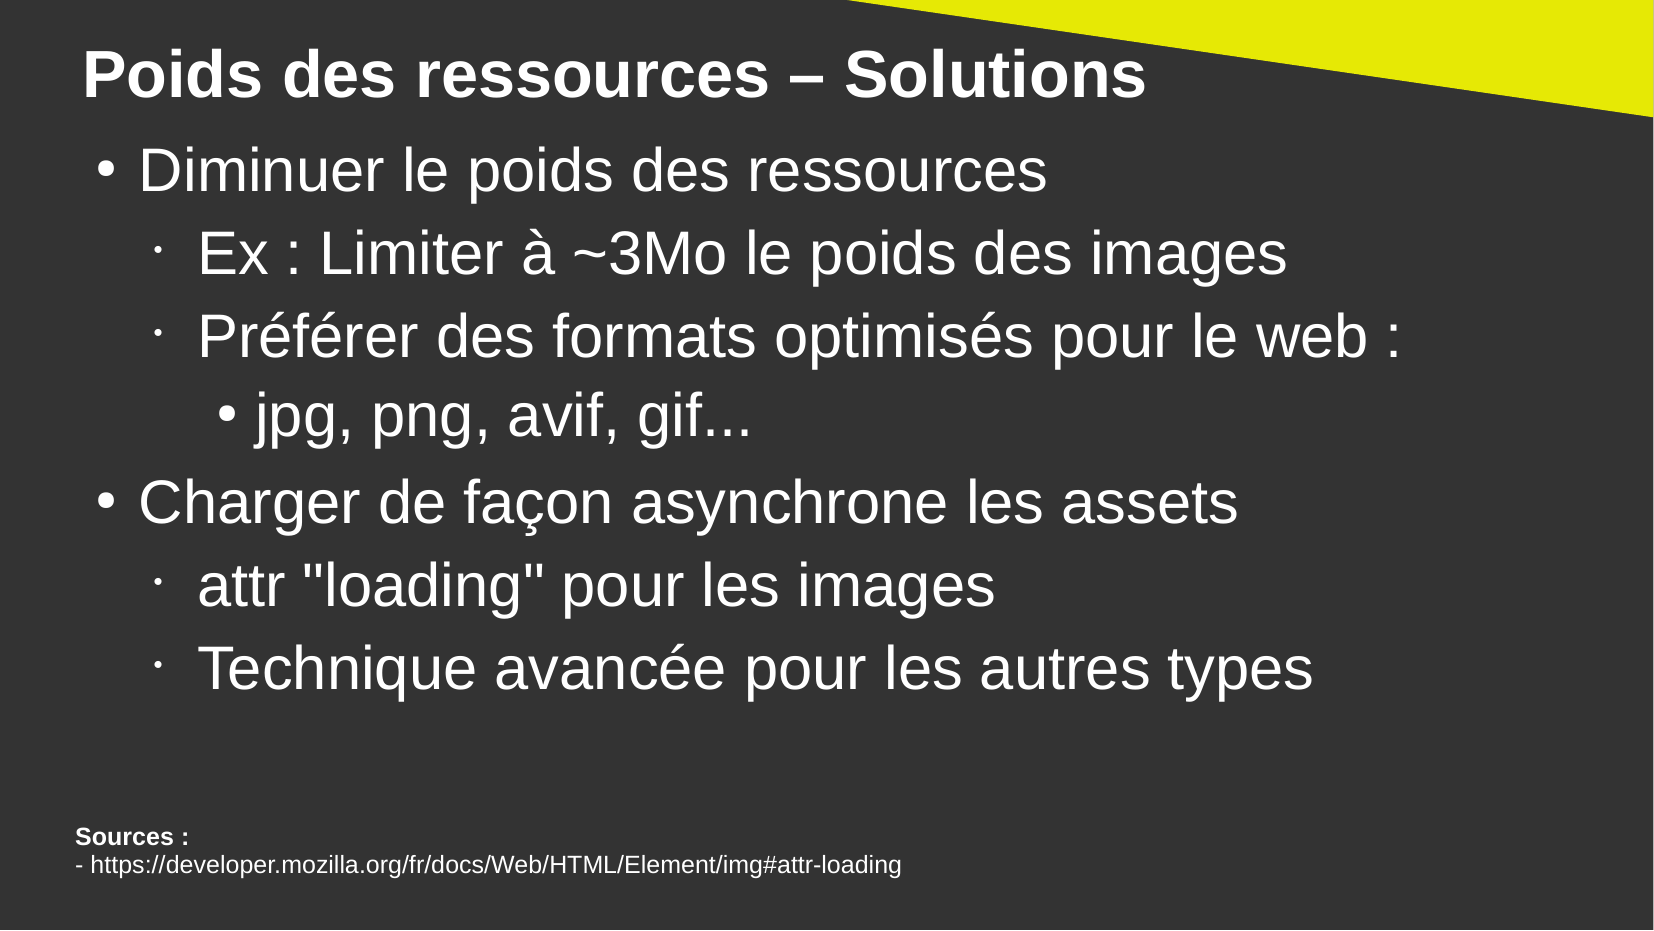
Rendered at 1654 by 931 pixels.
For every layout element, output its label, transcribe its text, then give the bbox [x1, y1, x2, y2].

text_box [847, 0, 1654, 118]
list Diminuer le poids des ressources Ex : Limiter à ~3Mo le poids des images Préférer des formats optimisés pour le web : jpg, png, avif, gif... Charger de façon asynchrone les assets attr "loading" pour les images Technique avancée pour les autres types [80, 135, 1620, 709]
text_box Sources : - https://developer.mozilla.org/fr/docs/Web/HTML/Element/img#attr-loading [60, 815, 1546, 931]
title Poids des ressources – Solutions [82, 37, 1571, 114]
